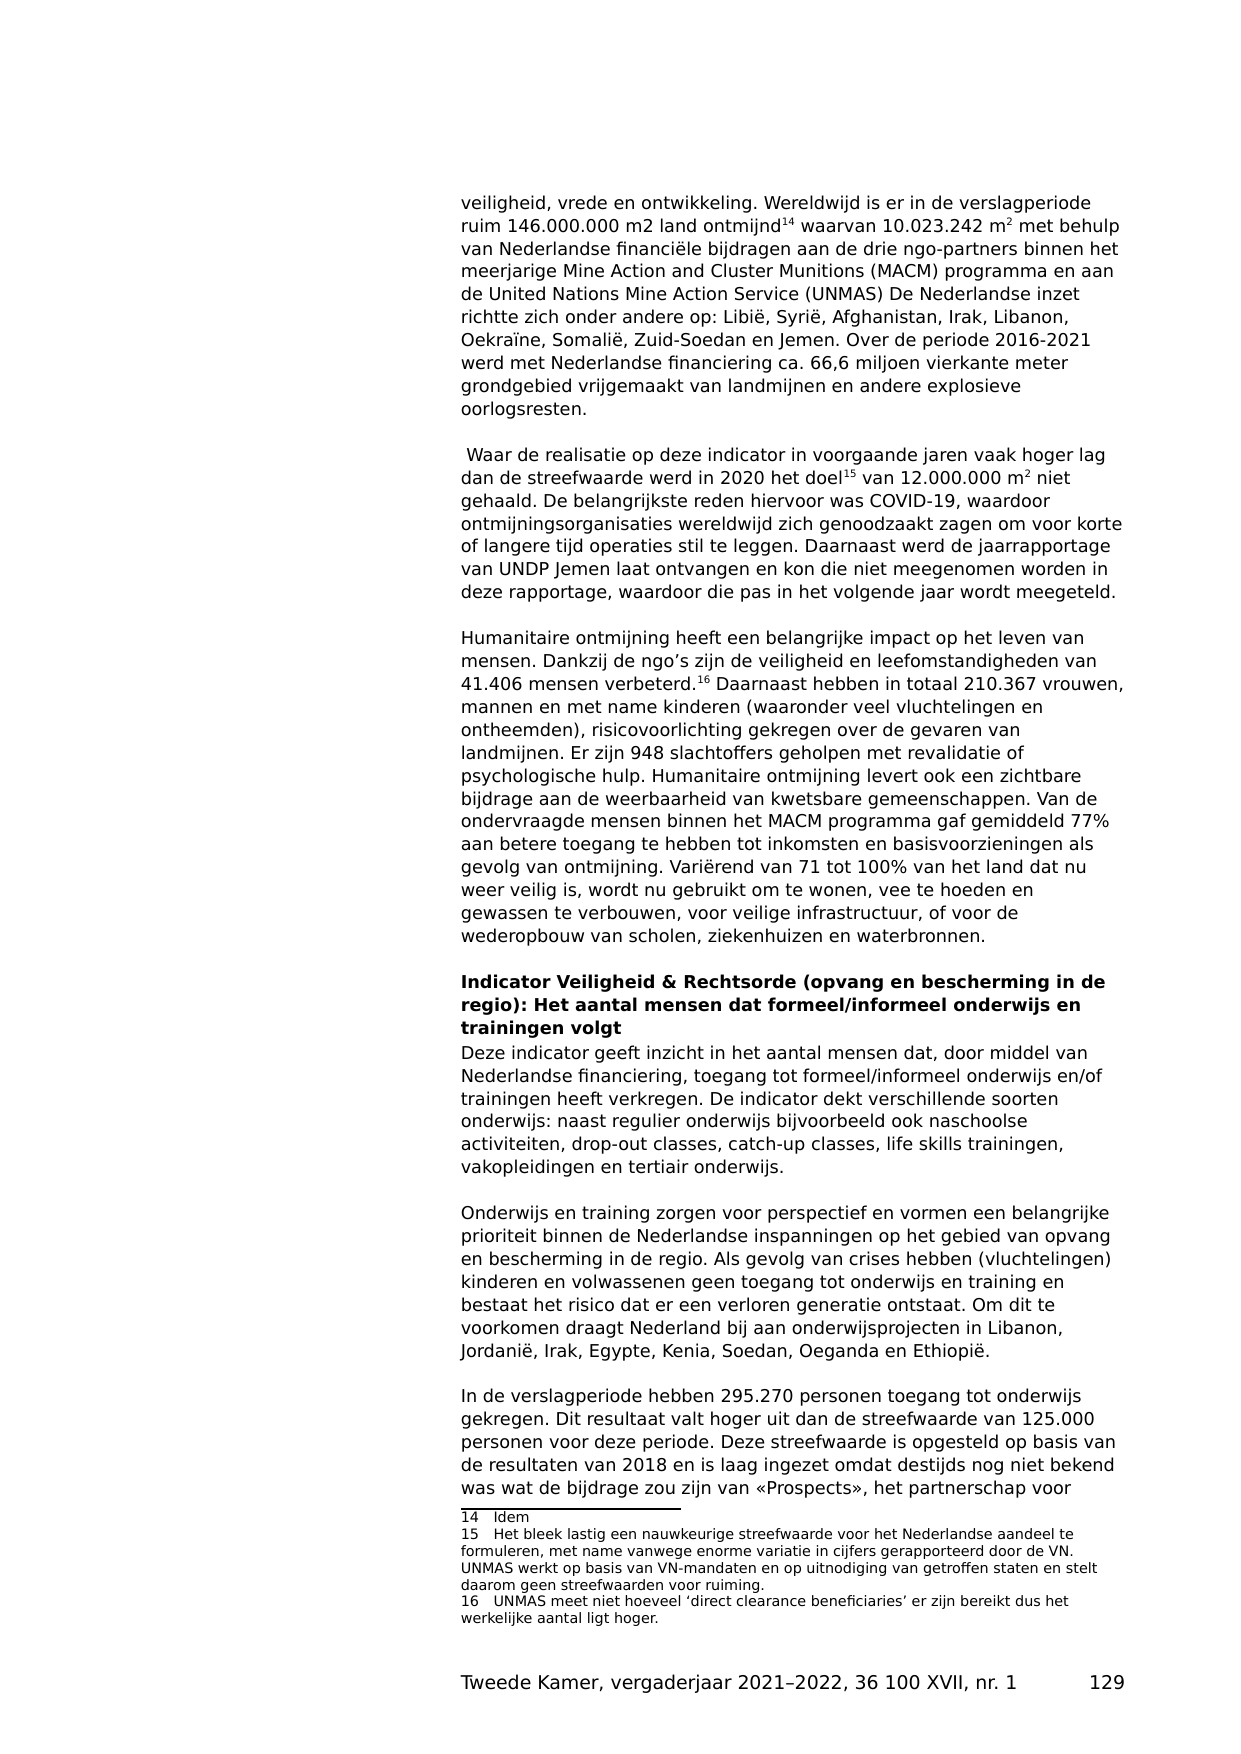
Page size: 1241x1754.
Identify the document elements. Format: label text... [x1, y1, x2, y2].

text Deze indicator geeft inzicht in het aantal mensen dat, door middel van Nederlandse financiering, toegang tot formeel/informeel onderwijs en/of trainingen heeft verkregen. De indicator dekt verschillende soorten onderwijs: naast regulier onderwijs bijvoorbeeld ook naschoolse activiteiten, drop-out classes, catch-up classes, life skills trainingen, vakopleidingen en tertiair onderwijs. [461, 1041, 1125, 1178]
text Onderwijs en training zorgen voor perspectief en vormen een belangrijke prioriteit binnen de Nederlandse inspanningen op het gebied van opvang en bescherming in de regio. Als gevolg van crises hebben (vluchtelingen) kinderen en volwassenen geen toegang tot onderwijs en training en bestaat het risico dat er een verloren generatie ontstaat. Om dit te voorkomen draagt Nederland bij aan onderwijsprojecten in Libanon, Jordanië, Irak, Egypte, Kenia, Soedan, Oeganda en Ethiopië. [461, 1201, 1125, 1362]
text veiligheid, vrede en ontwikkeling. Wereldwijd is er in de verslagperiode ruim 146.000.000 m2 land ontmijnd waarvan 10.023.242 m2 met behulp van Nederlandse financiële bijdragen aan de drie ngo-partners binnen het meerjarige Mine Action and Cluster Munitions (MACM) programma en aan de United Nations Mine Action Service (UNMAS) De Nederlandse inzet richtte zich onder andere op: Libië, Syrië, Afghanistan, Irak, Libanon, Oekraïne, Somalië, Zuid-Soedan en Jemen. Over de periode 2016-2021 werd met Nederlandse financiering ca. 66,6 miljoen vierkante meter grondgebied vrijgemaakt van landmijnen en andere explosieve oorlogsresten. Waar de realisatie op deze indicator in voorgaande jaren vaak hoger lag dan de streefwaarde werd in 2020 het doel van 12.000.000 m2 niet gehaald. De belangrijkste reden hiervoor was COVID-19, waardoor ontmijningsorganisaties wereldwijd zich genoodzaakt zagen om voor korte of langere tijd operaties stil te leggen. Daarnaast werd de jaarrapportage van UNDP Jemen laat ontvangen en kon die niet meegenomen worden in deze rapportage, waardoor die pas in het volgende jaar wordt meegeteld. [461, 191, 1125, 603]
text Indicator Veiligheid & Rechtsorde (opvang en bescherming in de regio): Het aantal mensen dat formeel/informeel onderwijs en trainingen volgt [461, 970, 1125, 1039]
text __Idem [461, 1509, 1125, 1526]
text In de verslagperiode hebben 295.270 personen toegang tot onderwijs gekregen. Dit resultaat valt hoger uit dan de streefwaarde van 125.000 personen voor deze periode. Deze streefwaarde is opgesteld op basis van de resultaten van 2018 en is laag ingezet omdat destijds nog niet bekend was wat de bijdrage zou zijn van «Prospects», het partnerschap voor [461, 1384, 1125, 1499]
text Humanitaire ontmijning heeft een belangrijke impact op het leven van mensen. Dankzij de ngo’s zijn de veiligheid en leefomstandigheden van 41.406 mensen verbeterd. Daarnaast hebben in totaal 210.367 vrouwen, mannen en met name kinderen (waaronder veel vluchtelingen en ontheemden), risicovoorlichting gekregen over de gevaren van landmijnen. Er zijn 948 slachtoffers geholpen met revalidatie of psychologische hulp. Humanitaire ontmijning levert ook een zichtbare bijdrage aan de weerbaarheid van kwetsbare gemeenschappen. Van de ondervraagde mensen binnen het MACM programma gaf gemiddeld 77% aan betere toegang te hebben tot inkomsten en basisvoorzieningen als gevolg van ontmijning. Variërend van 71 tot 100% van het land dat nu weer veilig is, wordt nu gebruikt om te wonen, vee te hoeden en gewassen te verbouwen, voor veilige infrastructuur, of voor de wederopbouw van scholen, ziekenhuizen en waterbronnen. [461, 626, 1125, 947]
text __Het bleek lastig een nauwkeurige streefwaarde voor het Nederlandse aandeel te formuleren, met name vanwege enorme variatie in cijfers gerapporteerd door de VN. UNMAS werkt op basis van VN-mandaten en op uitnodiging van getroffen staten en stelt daarom geen streefwaarden voor ruiming. [461, 1526, 1125, 1593]
text __UNMAS meet niet hoeveel ‘direct clearance beneficiaries’ er zijn bereikt dus het werkelijke aantal ligt hoger. [461, 1593, 1125, 1627]
